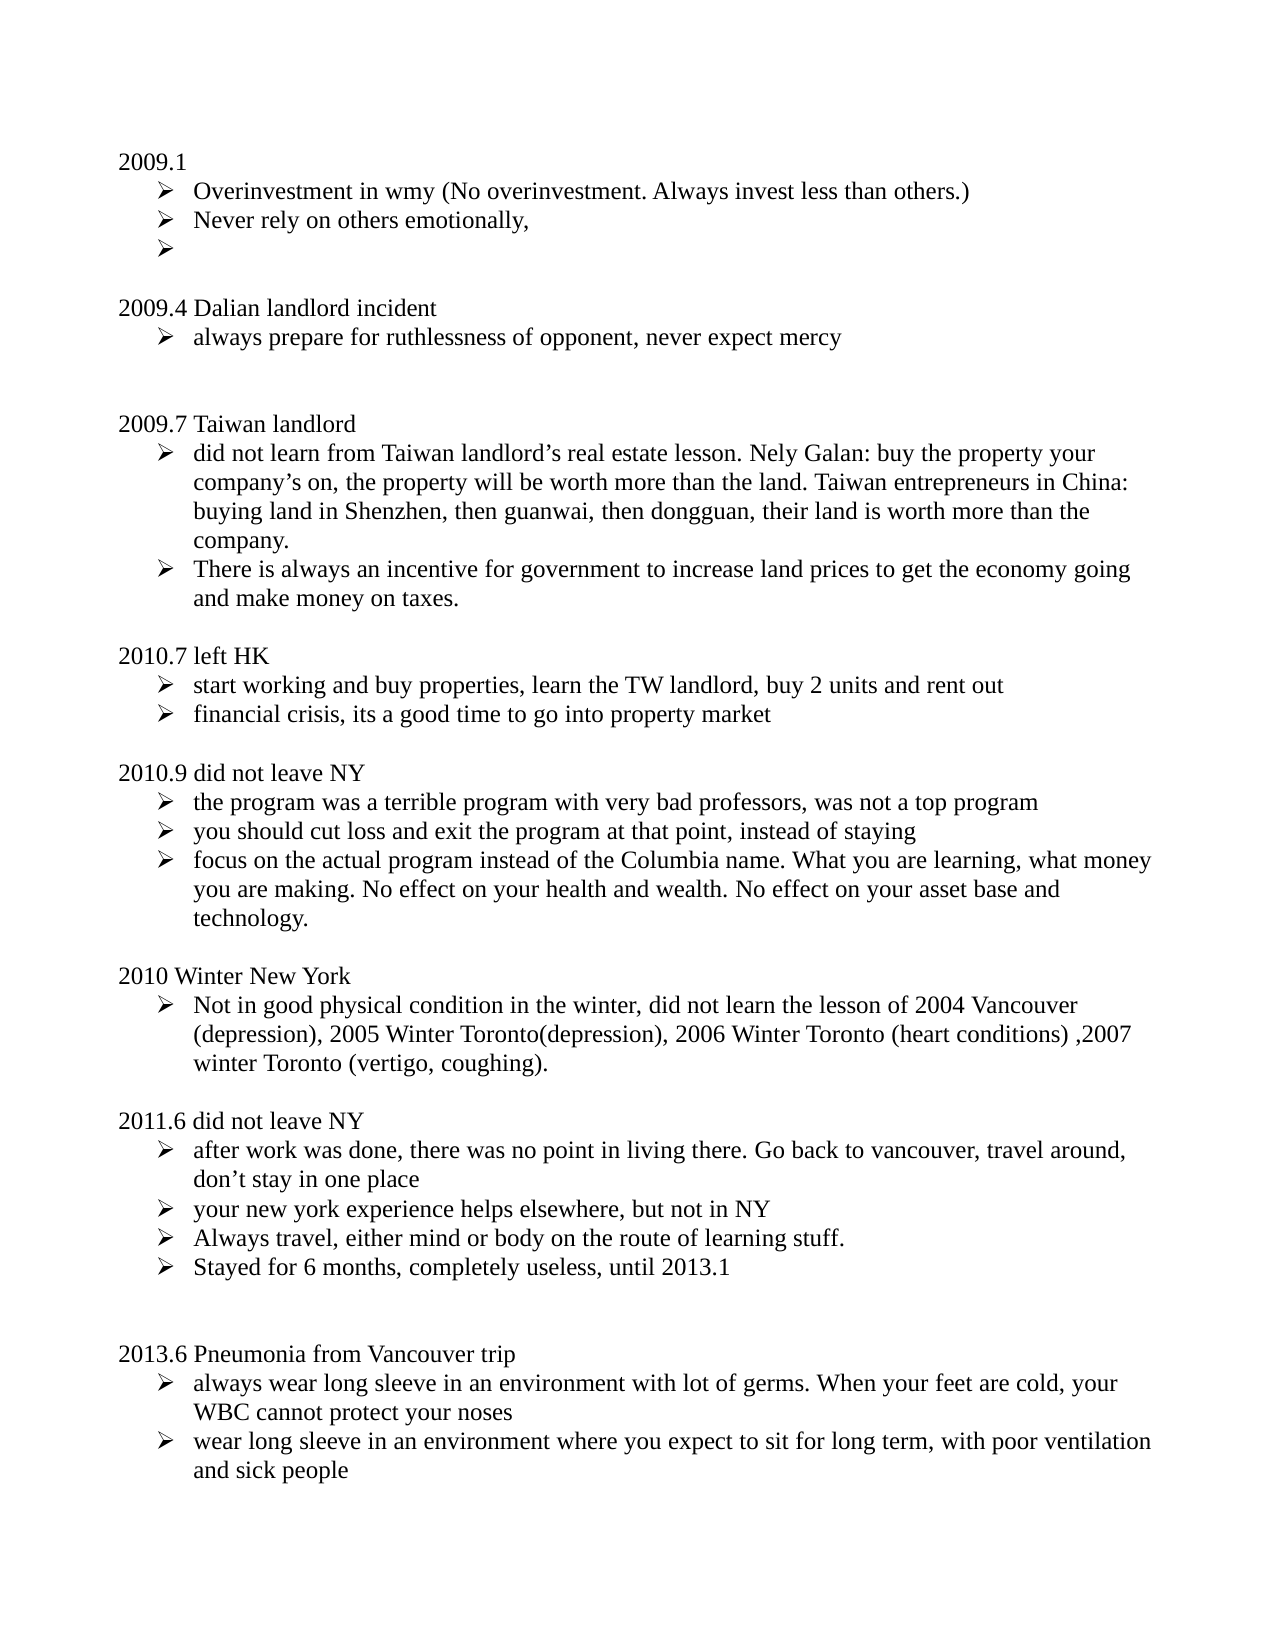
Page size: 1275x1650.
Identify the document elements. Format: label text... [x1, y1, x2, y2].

list did not learn from Taiwan landlord’s real estate lesson. Nely Galan: buy the property your company’s on, the property will be worth more than the land. Taiwan entrepreneurs in China: buying land in Shenzhen, then guanwai, then dongguan, their land is worth more than the company. [156, 438, 1157, 554]
list Never rely on others emotionally, [156, 205, 1157, 234]
text 2010 Winter New York [118, 961, 1157, 990]
list Stayed for 6 months, completely useless, until 2013.1 [156, 1252, 1157, 1281]
list always wear long sleeve in an environment with lot of germs. When your feet are cold, your WBC cannot protect your noses [156, 1368, 1157, 1426]
list after work was done, there was no point in living there. Go back to vancouver, travel around, don’t stay in one place [156, 1135, 1157, 1193]
list There is always an incentive for government to increase land prices to get the economy going and make money on taxes. [156, 554, 1157, 612]
text 2010.9 did not leave NY [118, 757, 1157, 787]
list Not in good physical condition in the winter, did not learn the lesson of 2004 Vancouver (depression), 2005 Winter Toronto(depression), 2006 Winter Toronto (heart conditions) ,2007 winter Toronto (vertigo, coughing). [156, 990, 1157, 1077]
list start working and buy properties, learn the TW landlord, buy 2 units and rent out [156, 670, 1157, 699]
list you should cut loss and exit the program at that point, instead of staying [156, 816, 1157, 845]
text 2013.6 Pneumonia from Vancouver trip [118, 1339, 1157, 1368]
list the program was a terrible program with very bad professors, was not a top program [156, 787, 1157, 816]
text 2009.7 Taiwan landlord [118, 409, 1157, 438]
text 2011.6 did not leave NY [118, 1106, 1157, 1135]
list your new york experience helps elsewhere, but not in NY [156, 1193, 1157, 1222]
list financial crisis, its a good time to go into property market [156, 699, 1157, 728]
list Always travel, either mind or body on the route of learning stuff. [156, 1222, 1157, 1252]
list focus on the actual program instead of the Columbia name. What you are learning, what money you are making. No effect on your health and wealth. No effect on your asset base and technology. [156, 845, 1157, 932]
list always prepare for ruthlessness of opponent, never expect mercy [156, 322, 1157, 351]
text 2010.7 left HK [118, 641, 1157, 670]
text 2009.4 Dalian landlord incident [118, 292, 1157, 322]
text 2009.1 [118, 147, 1157, 176]
list Overinvestment in wmy (No overinvestment. Always invest less than others.) [156, 176, 1157, 205]
list wear long sleeve in an environment where you expect to sit for long term, with poor ventilation and sick people [156, 1426, 1157, 1484]
